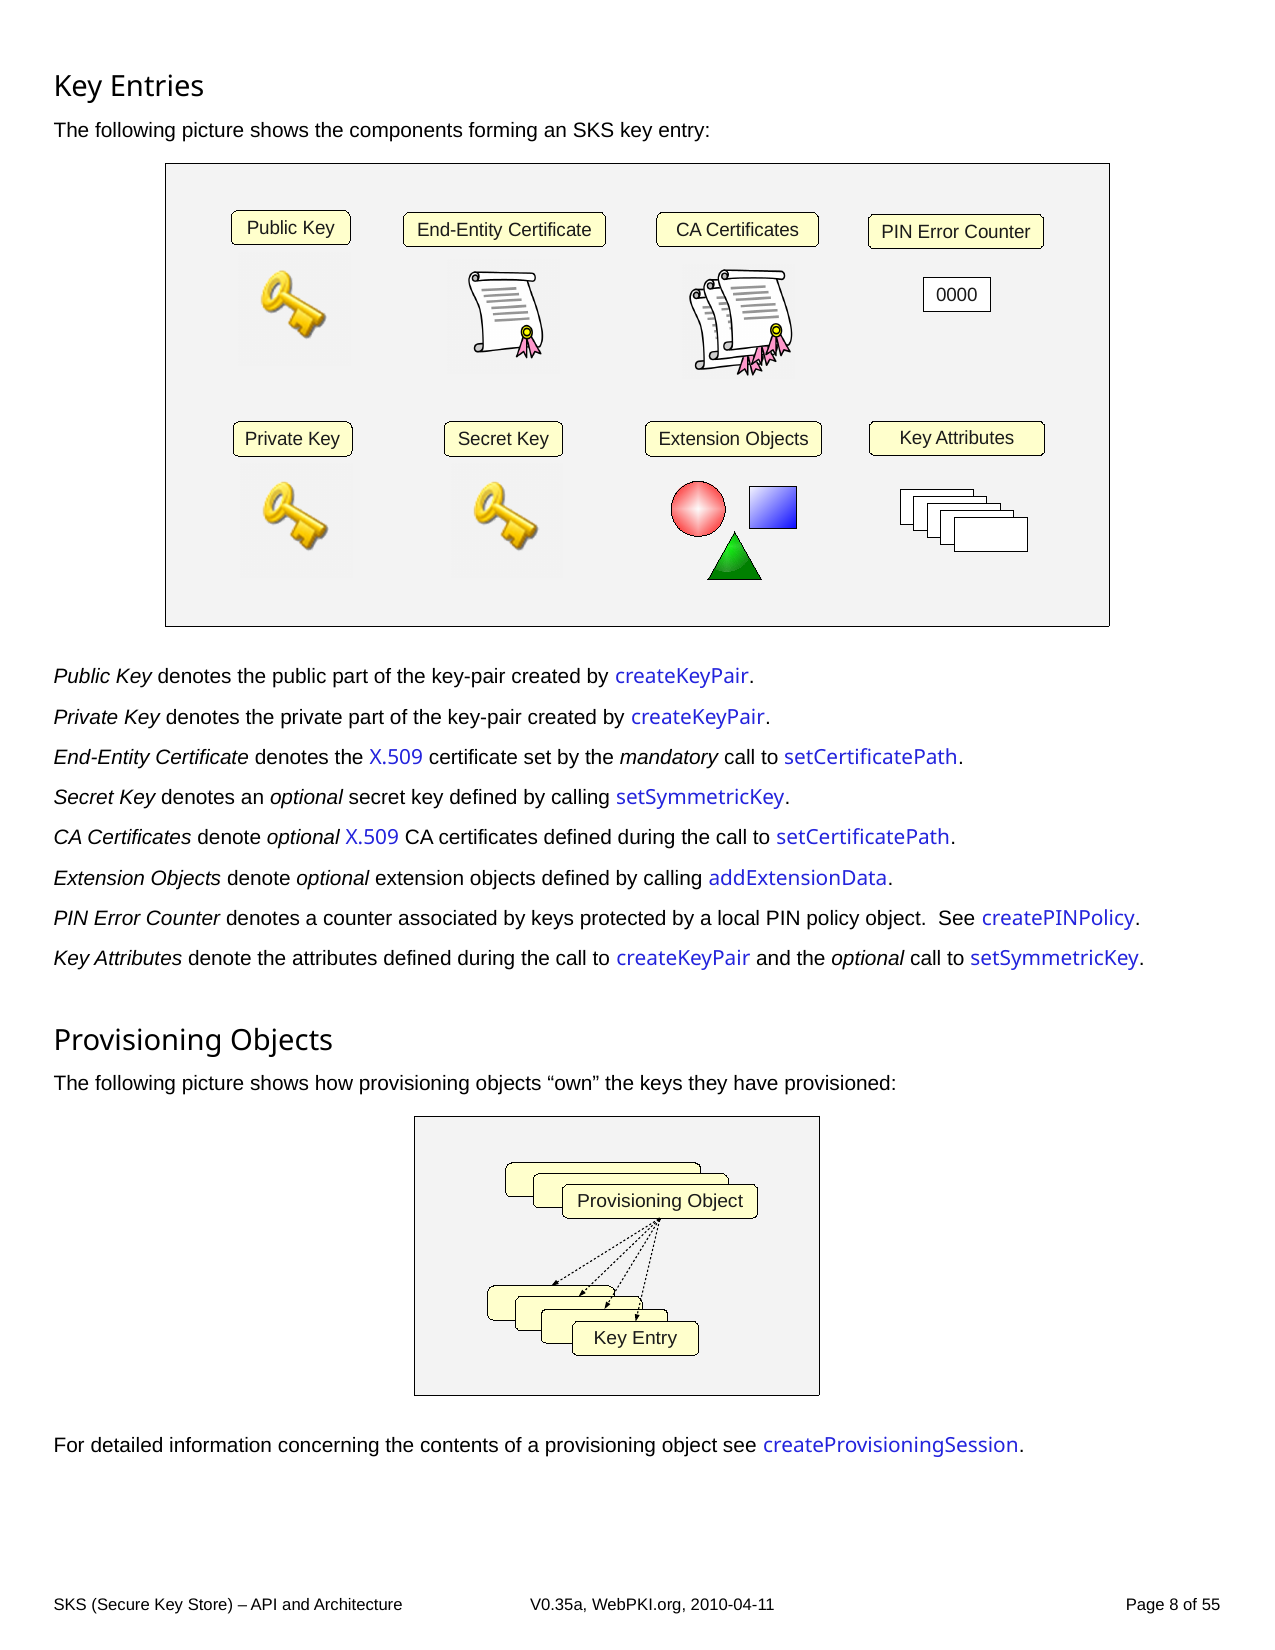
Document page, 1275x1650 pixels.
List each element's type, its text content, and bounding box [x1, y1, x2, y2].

text CA Certificates denote optional X.509 CA certificates defined during the call to setCertificatePath. [53, 822, 1221, 851]
text Secret Key denotes an optional secret key defined by calling setSymmetricKey. [53, 782, 1221, 811]
text PIN Error Counter denotes a counter associated by keys protected by a local PIN policy object. See createPINPolicy. [53, 903, 1221, 931]
text For detailed information concerning the contents of a provisioning object see createProvisioningSession. [53, 1430, 1221, 1459]
text End-Entity Certificate denotes the X.509 certificate set by the mandatory call to setCertificatePath. [53, 742, 1221, 770]
subtitle Key Entries [53, 66, 1221, 105]
text Key Attributes denote the attributes defined during the call to createKeyPair and the optional call to setSymmetricKey. [53, 943, 1221, 971]
subtitle Provisioning Objects [53, 1019, 1221, 1059]
text Public Key denotes the public part of the key-pair created by createKeyPair. [53, 662, 1221, 690]
text The following picture shows how provisioning objects “own” the keys they have provisioned: [53, 1071, 1221, 1095]
text Private Key denotes the private part of the key-pair created by createKeyPair. [53, 702, 1221, 730]
text The following picture shows the components forming an SKS key entry: [53, 118, 1221, 650]
text Extension Objects denote optional extension objects defined by calling addExtensionData. [53, 863, 1221, 891]
